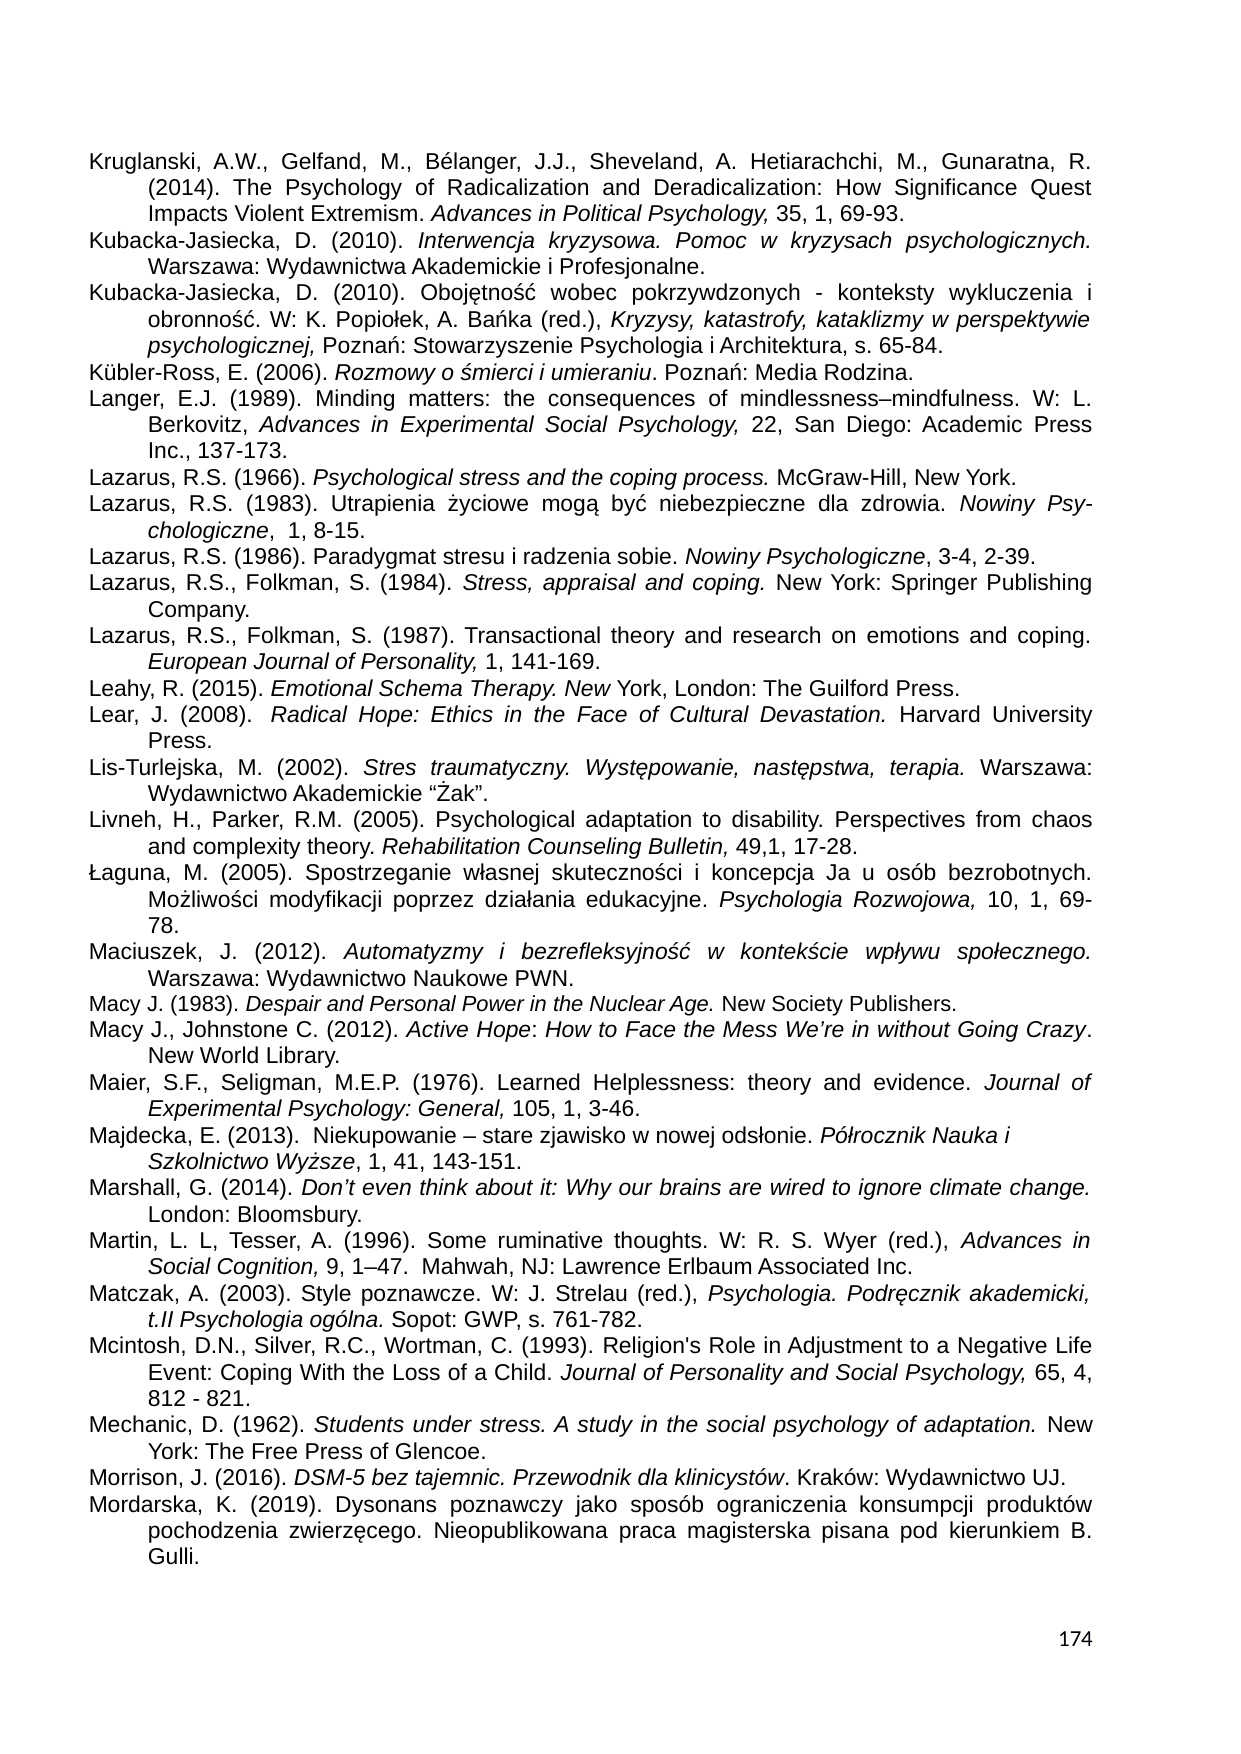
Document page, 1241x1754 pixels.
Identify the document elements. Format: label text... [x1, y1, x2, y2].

text Lazarus, R.S. (1966). Psychological stress and the coping process. McGraw-Hill, New York. [88, 464, 1093, 490]
text Mordarska, K. (2019). Dysonans poznawczy jako sposób ograniczenia konsumpcji produktów pochodzenia zwierzęcego. Nieopublikowana praca magisterska pisana pod kierunkiem B. Gulli. [88, 1491, 1093, 1569]
text Lazarus, R.S. (1986). Paradygmat stresu i radzenia sobie. Nowiny Psychologiczne, 3-4, 2-39. [88, 543, 1093, 569]
text Macy J. (1983). Despair and Personal Power in the Nuclear Age. New Society Publishers. [88, 991, 1093, 1016]
text Leahy, R. (2015). Emotional Schema Therapy. New York, London: The Guilford Press. [88, 675, 1093, 701]
text Maier, S.F., Seligman, M.E.P. (1976). Learned Helplessness: theory and evidence. Journal of Experimental Psychology: General, 105, 1, 3-46. [88, 1069, 1093, 1122]
text Lis-Turlejska, M. (2002). Stres traumatyczny. Występowanie, następstwa, terapia. Warszawa: Wydawnictwo Akademickie “Żak”. [88, 754, 1093, 806]
text Kubacka-Jasiecka, D. (2010). Obojętność wobec pokrzywdzonych - konteksty wykluczenia i obronność. W: K. Popiołek, A. Bańka (red.), Kryzysy, katastrofy, kataklizmy w perspektywie psychologicznej, Poznań: Stowarzyszenie Psychologia i Architektura, s. 65-84. [88, 279, 1093, 358]
text Langer, E.J. (1989). Minding matters: the consequences of mindlessness–mindfulness. W: L. Berkovitz, Advances in Experimental Social Psychology, 22, San Diego: Academic Press Inc., 137-173. [88, 385, 1093, 464]
text Kruglanski, A.W., Gelfand, M., Bélanger, J.J., Sheveland, A. Hetiarachchi, M., Gunaratna, R. (2014). The Psychology of Radicalization and Deradicalization: How Significance Quest Impacts Violent Extremism. Advances in Political Psychology, 35, 1, 69-93. [88, 148, 1093, 227]
text Marshall, G. (2014). Don’t even think about it: Why our brains are wired to ignore climate change. London: Bloomsbury. [88, 1174, 1093, 1227]
text Martin, L. L, Tesser, A. (1996). Some ruminative thoughts. W: R. S. Wyer (red.), Advances in Social Cognition, 9, 1–47. Mahwah, NJ: Lawrence Erlbaum Associated Inc. [88, 1227, 1093, 1280]
text Lazarus, R.S. (1983). Utrapienia życiowe mogą być niebezpieczne dla zdrowia. Nowiny Psy­chologiczne, 1, 8-15. [88, 490, 1093, 543]
text Lear, J. (2008). Radical Hope: Ethics in the Face of Cultural Devastation. Harvard University Press. [88, 701, 1093, 754]
text Maciuszek, J. (2012). Automatyzmy i bezrefleksyjność w kontekście wpływu społecznego. Warszawa: Wydawnictwo Naukowe PWN. [88, 938, 1093, 991]
text Majdecka, E. (2013). Niekupowanie – stare zjawisko w nowej odsłonie. Półrocznik Nauka i Szkolnictwo Wyższe, 1, 41, 143-151. [88, 1122, 1093, 1174]
text Kubacka-Jasiecka, D. (2010). Interwencja kryzysowa. Pomoc w kryzysach psychologicznych. Warszawa: Wydawnictwa Akademickie i Profesjonalne. [88, 227, 1093, 279]
text Łaguna, M. (2005). Spostrzeganie własnej skuteczności i koncepcja Ja u osób bezrobotnych. Możliwości modyfikacji poprzez działania edukacyjne. Psychologia Rozwojowa, 10, 1, 69-78. [88, 859, 1093, 938]
text Matczak, A. (2003). Style poznawcze. W: J. Strelau (red.), Psychologia. Podręcznik akademicki, t.II Psychologia ogólna. Sopot: GWP, s. 761-782. [88, 1280, 1093, 1332]
text Lazarus, R.S., Folkman, S. (1984). Stress, appraisal and coping. New York: Springer Publishing Company. [88, 569, 1093, 622]
text Mcintosh, D.N., Silver, R.C., Wortman, C. (1993). Religion's Role in Adjustment to a Negative Life Event: Coping With the Loss of a Child. Journal of Personality and Social Psychology, 65, 4, 812 - 821. [88, 1332, 1093, 1411]
text Kübler-Ross, E. (2006). Rozmowy o śmierci i umieraniu. Poznań: Media Rodzina. [88, 358, 1093, 385]
text Morrison, J. (2016). DSM-5 bez tajemnic. Przewodnik dla klinicystów. Kraków: Wydawnictwo UJ. [88, 1464, 1093, 1491]
text Livneh, H., Parker, R.M. (2005). Psychological adaptation to disability. Perspectives from chaos and complexity theory. Rehabilitation Counseling Bulletin, 49,1, 17-28. [88, 806, 1093, 859]
text Macy J., Johnstone C. (2012). Active Hope: How to Face the Mess We’re in without Going Crazy. New World Library. [88, 1016, 1093, 1069]
text Lazarus, R.S., Folkman, S. (1987). Transactional theory and research on emotions and coping. European Journal of Personality, 1, 141-169. [88, 622, 1093, 675]
text Mechanic, D. (1962). Students under stress. A study in the social psychology of adaptation. New York: The Free Press of Glencoe. [88, 1411, 1093, 1464]
